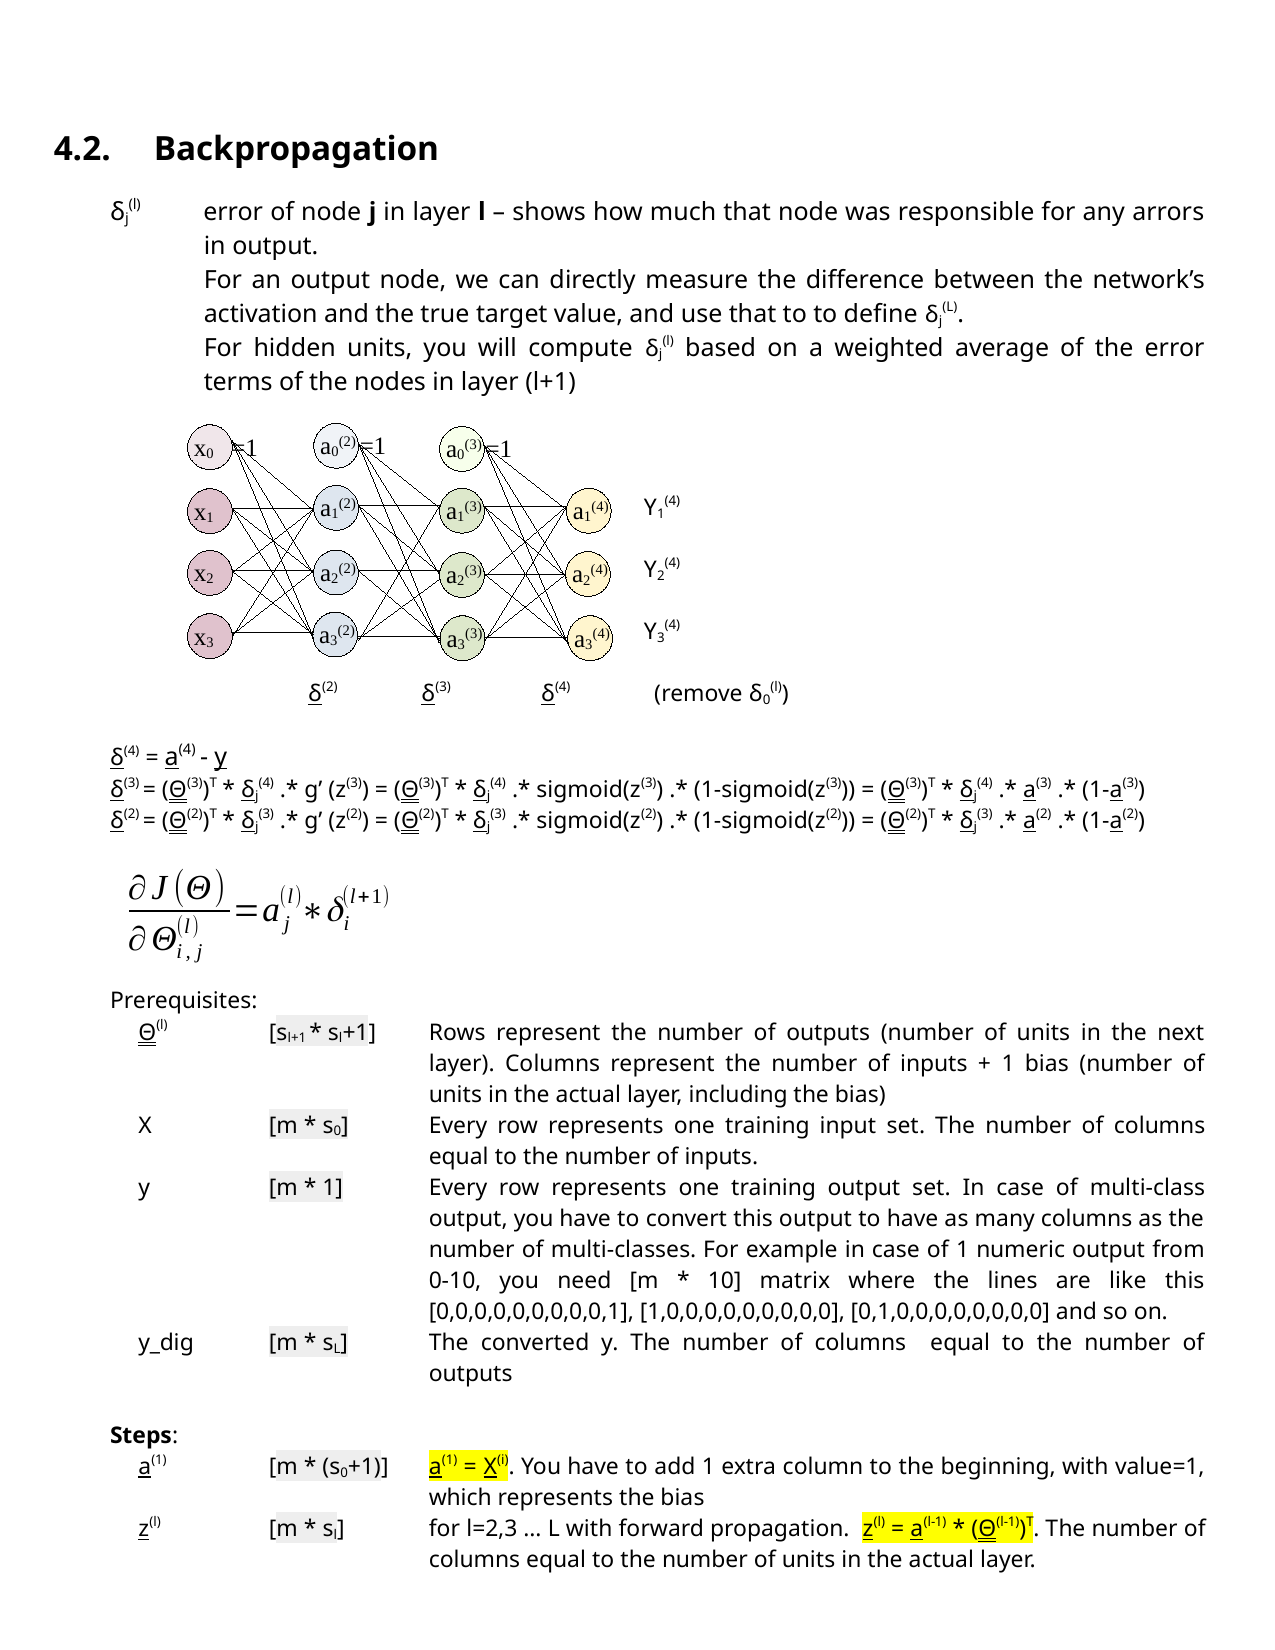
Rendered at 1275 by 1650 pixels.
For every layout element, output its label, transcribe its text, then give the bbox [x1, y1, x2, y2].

text y [m * 1] Every row represents one training output set. In case of multi-class output, you have to convert this output to have as many columns as the number of multi-classes. For example in case of 1 numeric output from 0-10, you need [m * 10] matrix where the lines are like this [0,0,0,0,0,0,0,0,0,1], [1,0,0,0,0,0,0,0,0,0], [0,1,0,0,0,0,0,0,0,0] and so on. [138, 1171, 1206, 1326]
text δ(4) = a(4) - y [110, 739, 1206, 773]
text Y2(4) [110, 553, 197, 584]
text δj(l) error of node j in layer l – shows how much that node was responsible for any arrors in output. [110, 194, 1206, 262]
text Y2(4) [356, 571, 441, 584]
text Y3(4) [594, 615, 1206, 646]
text Y1(4) [475, 491, 576, 506]
text Y3(4) [231, 633, 315, 646]
text Y2(4) [222, 553, 323, 570]
text δ(2) δ(3) δ(4) (remove δ0(l)) [110, 677, 1206, 708]
text Θ(l) [sl+1 * sl+1] Rows represent the number of outputs (number of units in the next layer). Columns represent the number of inputs + 1 bias (number of units in the actual layer, including the bias) [138, 1015, 1206, 1108]
text Y2(4) [483, 575, 567, 584]
text Y1(4) [230, 509, 318, 522]
text Y1(4) [110, 491, 198, 522]
text a(1) [m * (s0+1)] a(1) = X(i). You have to add 1 extra column to the beginning, with value=1, which represents the bias [138, 1450, 1206, 1512]
text Y1(4) [482, 507, 568, 522]
text Prerequisites: [110, 984, 1206, 1015]
subtitle Backpropagation [53, 124, 1206, 170]
text For hidden units, you will compute δj(l) based on a weighted average of the error terms of the nodes in layer (l+1) [203, 330, 1206, 398]
text Y3(4) [355, 637, 441, 646]
text Y1(4) [352, 491, 449, 505]
text δ(3) = (Θ(3))T * δj(4) .* g’ (z(3)) = (Θ(3))T * δj(4) .* sigmoid(z(3)) .* (1-sigmoid(z(3))) = (Θ(3))T * δj(4) .* a(3) .* (1-a(3)) [110, 773, 1206, 804]
text Y2(4) [349, 553, 454, 570]
text X [m * s0] Every row represents one training input set. The number of columns equal to the number of inputs. [138, 1108, 1206, 1171]
text Y3(4) [466, 615, 586, 637]
text δ(2) = (Θ(2))T * δj(3) .* g’ (z(2)) = (Θ(2))T * δj(3) .* sigmoid(z(2)) .* (1-sigmoid(z(2))) = (Θ(2))T * δj(3) .* a(2) .* (1-a(2)) [110, 804, 1206, 835]
text y_dig [m * sL] The converted y. The number of columns equal to the number of outputs [138, 1326, 1206, 1388]
text Y2(4) [470, 553, 577, 574]
text Y3(4) [348, 615, 459, 636]
text Y2(4) [230, 571, 316, 584]
text Y3(4) [110, 615, 200, 646]
text Y3(4) [484, 638, 568, 646]
text Y2(4) [598, 553, 1206, 584]
text Y1(4) [355, 506, 442, 522]
text For an output node, we can directly measure the difference between the network’s activation and the true target value, and use that to to define δj(L). [203, 262, 1206, 330]
text Y1(4) [601, 491, 1206, 522]
text z(l) [m * sl] for l=2,3 … L with forward propagation. z(l) = a(l-1) * (Θ(l-1))T. The number of columns equal to the number of units in the actual layer. [138, 1512, 1206, 1574]
text Y1(4) [222, 491, 320, 508]
text Y3(4) [220, 615, 322, 632]
text Steps: [110, 1419, 1206, 1450]
